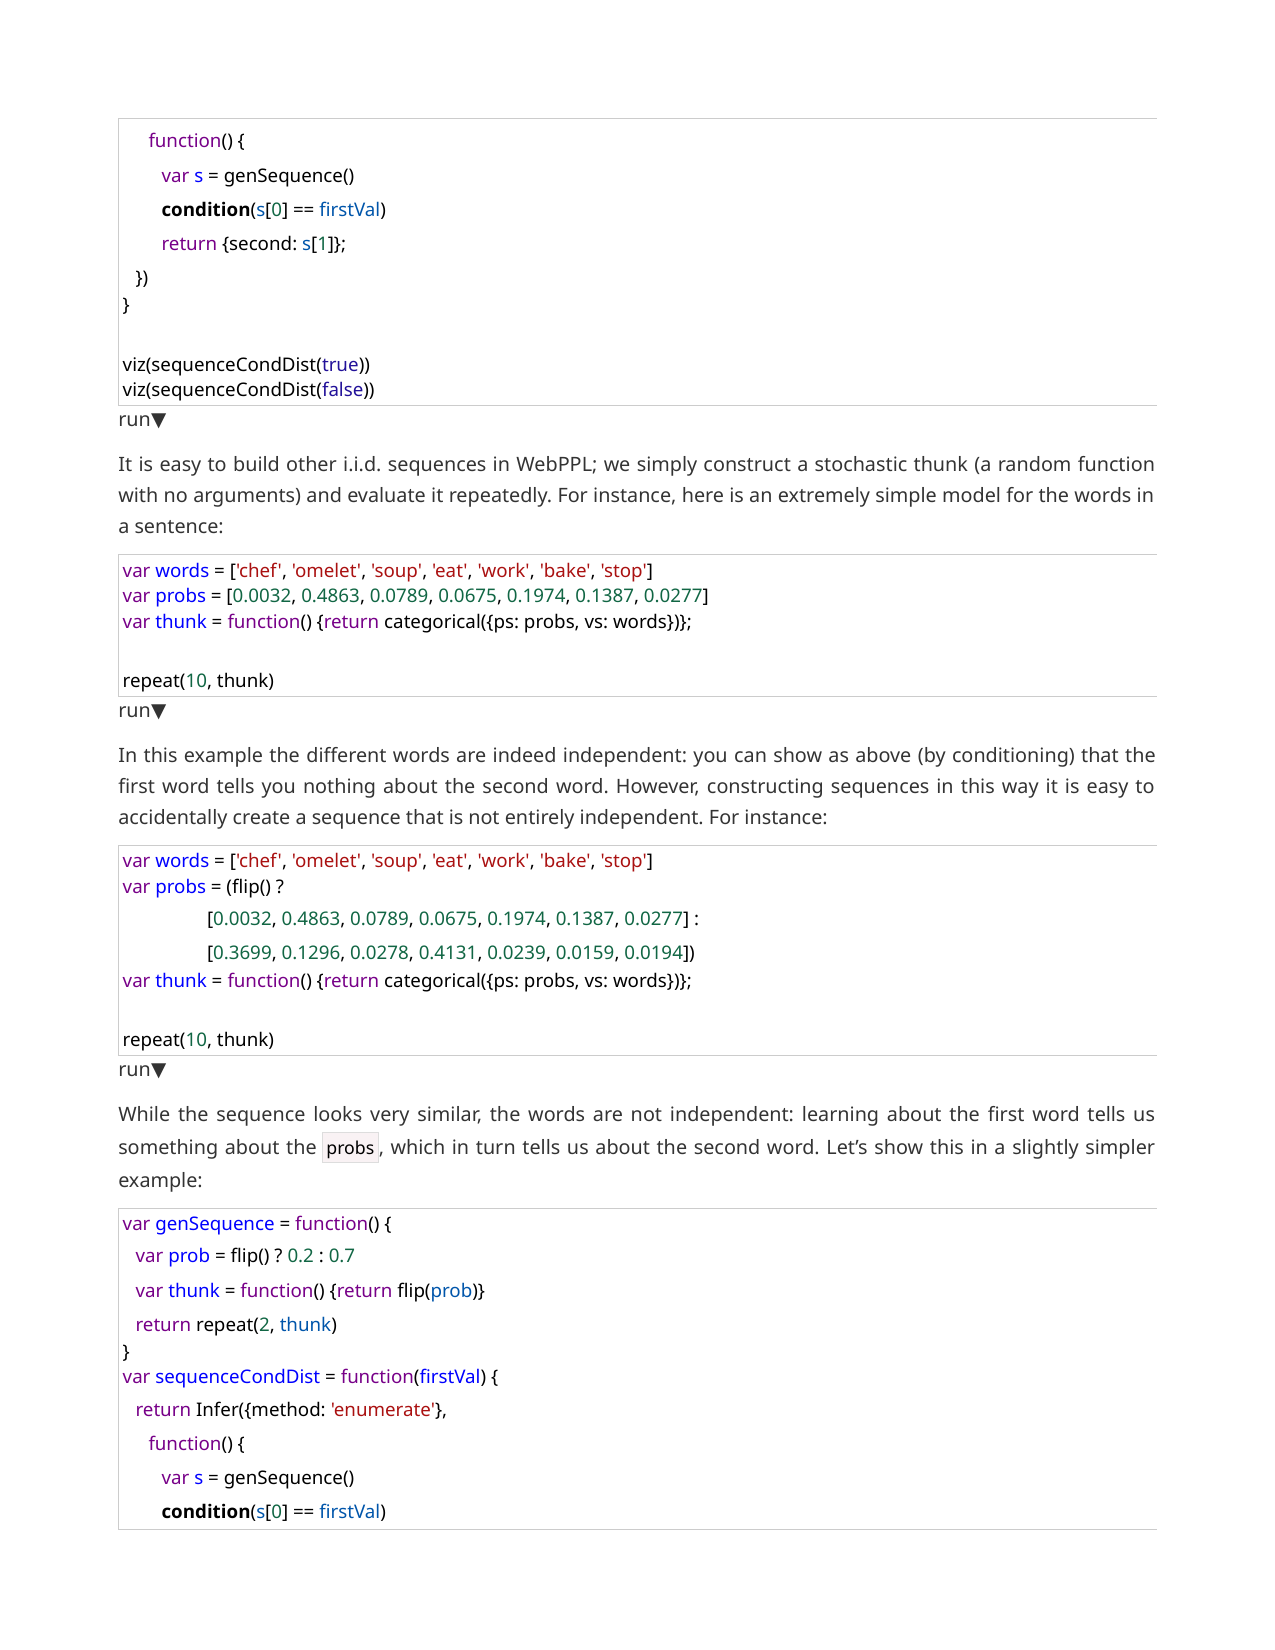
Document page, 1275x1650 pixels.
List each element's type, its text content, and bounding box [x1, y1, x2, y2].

text ​ [119, 314, 1157, 348]
text run▼ [118, 1056, 1157, 1082]
text [0.3699, 0.1296, 0.0278, 0.4131, 0.0239, 0.0159, 0.0194]) [119, 930, 1157, 964]
text While the sequence looks very similar, the words are not independent: learning about the first word tells us something about the probs, which in turn tells us about the second word. Let’s show this in a slightly simpler example: [118, 1101, 1157, 1193]
text ​ [119, 989, 1157, 1023]
text } [119, 288, 1157, 314]
text It is easy to build other i.i.d. sequences in WebPPL; we simply construct a stochastic thunk (a random function with no arguments) and evaluate it repeatedly. For instance, here is an extremely simple model for the words in a sentence: [118, 451, 1157, 539]
text } [119, 1335, 1157, 1361]
text var words = ['chef', 'omelet', 'soup', 'eat', 'work', 'bake', 'stop'] [119, 846, 1157, 870]
text }) [119, 254, 1157, 288]
text function() { [119, 119, 1157, 152]
text return repeat(2, thunk) [119, 1301, 1157, 1335]
text var thunk = function() {return categorical({ps: probs, vs: words})}; [119, 605, 1157, 630]
text var probs = (flip() ? [119, 870, 1157, 896]
text var probs = [0.0032, 0.4863, 0.0789, 0.0675, 0.1974, 0.1387, 0.0277] [119, 579, 1157, 605]
text run▼ [118, 406, 1157, 432]
text var genSequence = function() { [119, 1209, 1157, 1233]
text In this example the different words are indeed independent: you can show as above (by conditioning) that the first word tells you nothing about the second word. However, constructing sequences in this way it is easy to accidentally create a sequence that is not entirely independent. For instance: [118, 742, 1157, 830]
text return {second: s[1]}; [119, 220, 1157, 254]
text condition(s[0] == firstVal) [119, 186, 1157, 220]
text run▼ [118, 697, 1157, 723]
text repeat(10, thunk) [119, 664, 1157, 696]
text var thunk = function() {return flip(prob)} [119, 1267, 1157, 1301]
text var sequenceCondDist = function(firstVal) { [119, 1361, 1157, 1386]
text return Infer({method: 'enumerate'}, [119, 1386, 1157, 1420]
text repeat(10, thunk) [119, 1023, 1157, 1055]
text ​ [119, 630, 1157, 664]
text var s = genSequence() [119, 152, 1157, 186]
text var words = ['chef', 'omelet', 'soup', 'eat', 'work', 'bake', 'stop'] [119, 555, 1157, 579]
text var prob = flip() ? 0.2 : 0.7 [119, 1233, 1157, 1267]
text viz(sequenceCondDist(true)) [119, 348, 1157, 373]
text var thunk = function() {return categorical({ps: probs, vs: words})}; [119, 964, 1157, 989]
text [0.0032, 0.4863, 0.0789, 0.0675, 0.1974, 0.1387, 0.0277] : [119, 896, 1157, 930]
text condition(s[0] == firstVal) [119, 1488, 1157, 1529]
text viz(sequenceCondDist(false)) [119, 373, 1157, 405]
text var s = genSequence() [119, 1454, 1157, 1488]
text function() { [119, 1420, 1157, 1454]
